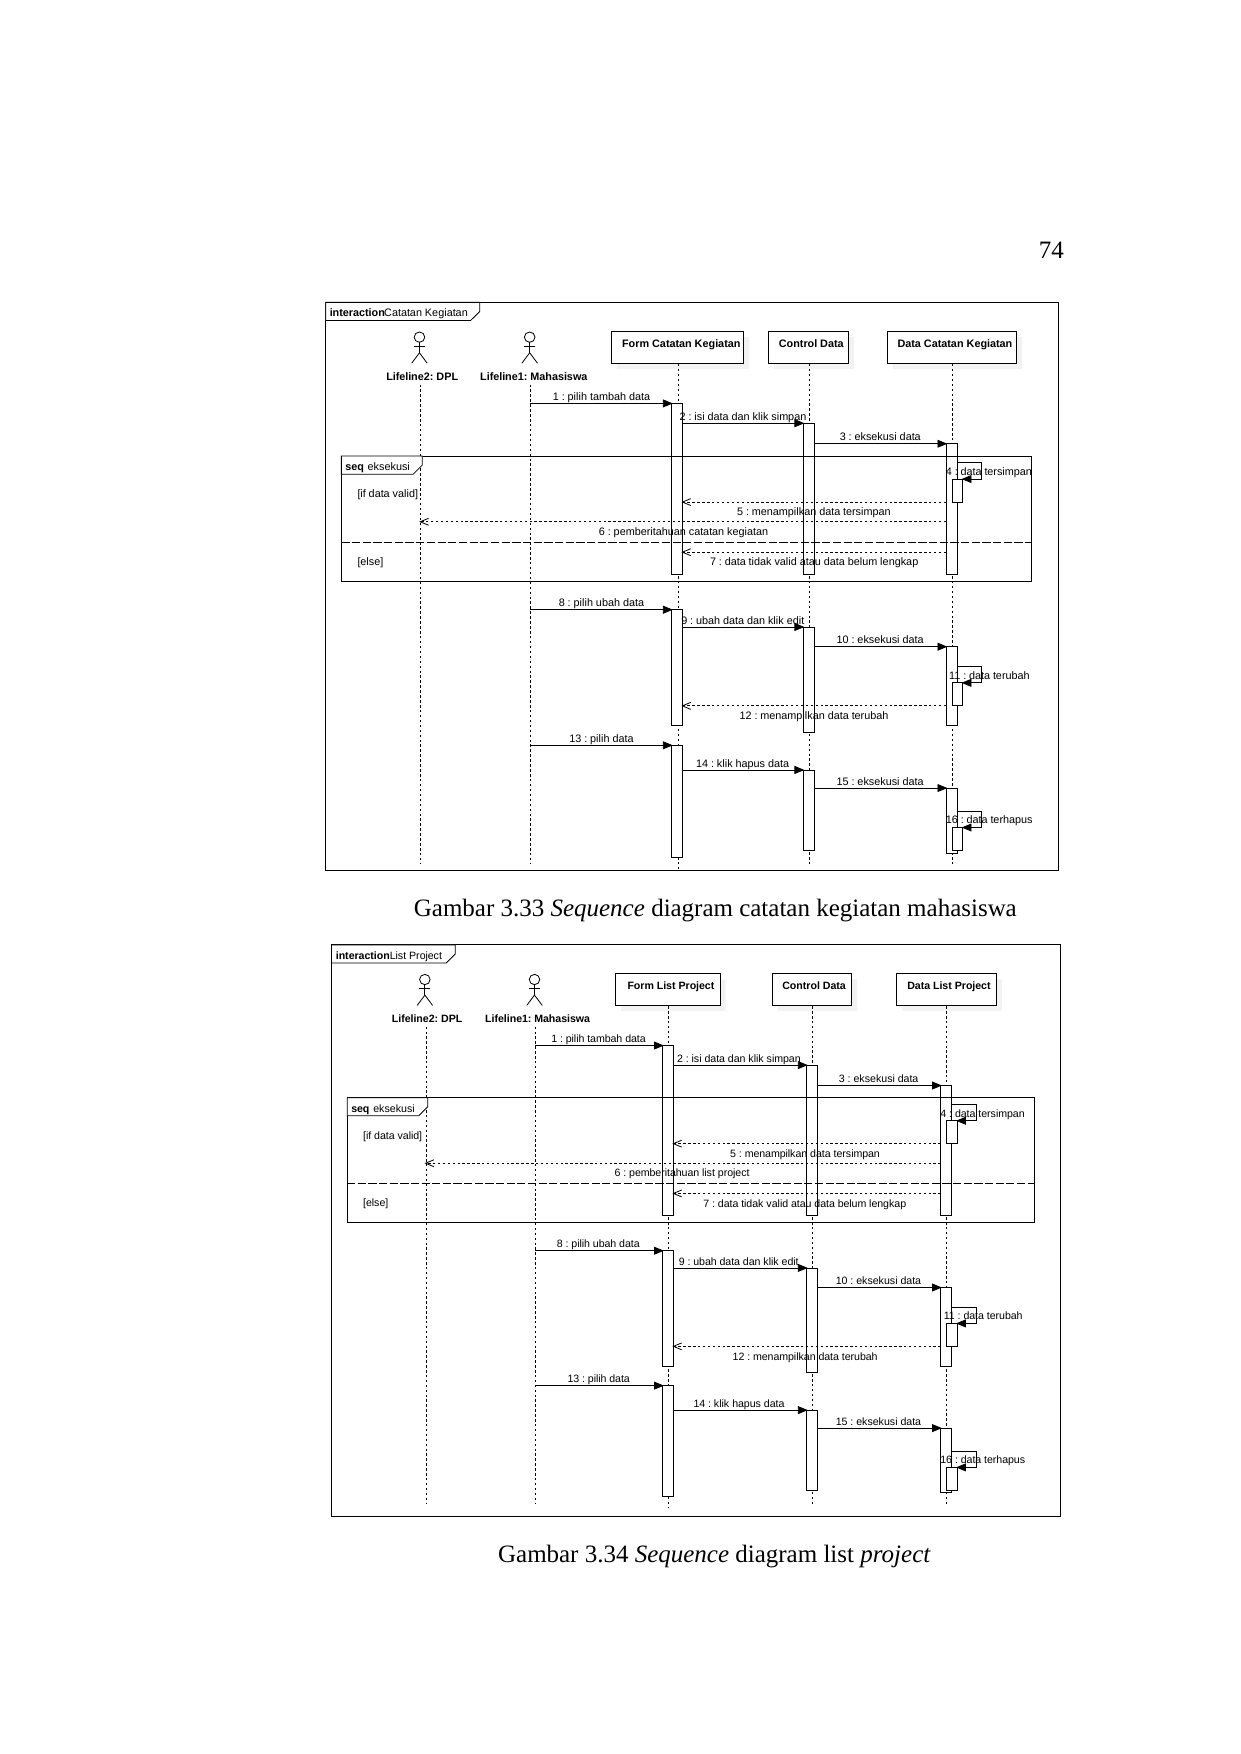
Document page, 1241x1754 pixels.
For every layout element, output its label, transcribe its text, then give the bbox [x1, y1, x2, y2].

text Gambar 3.34 Sequence diagram list project [367, 936, 1063, 1568]
text Gambar 3.33 Sequence diagram catatan kegiatan mahasiswa [367, 294, 1063, 922]
